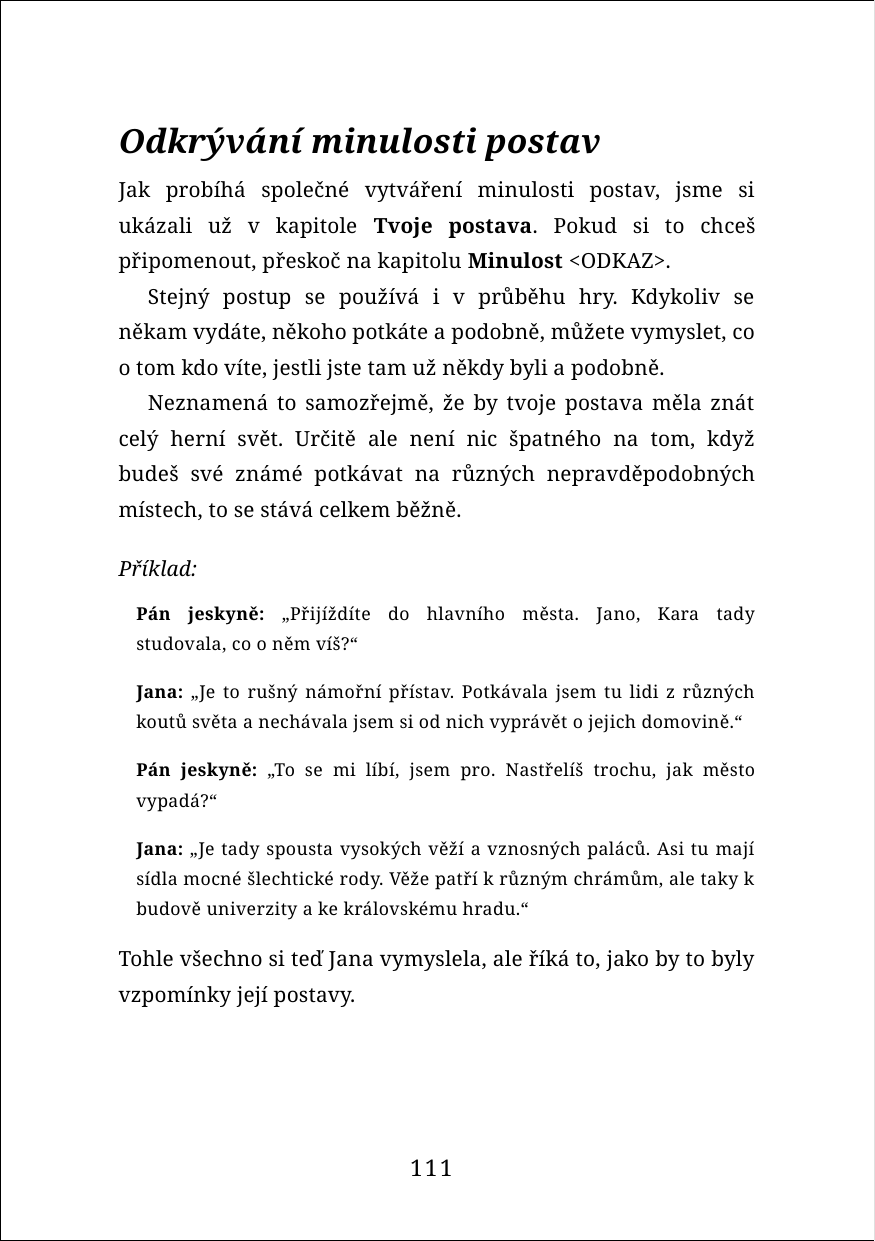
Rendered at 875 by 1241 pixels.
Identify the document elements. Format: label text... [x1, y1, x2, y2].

text Pán jeskyně: „To se mi líbí, jsem pro. Nastřelíš trochu, jak město vypadá?“ [136, 758, 756, 812]
text Tohle všechno si teď Jana vymyslela, ale říká to, jako by to byly vzpomínky její postavy. [118, 944, 756, 1008]
text Jak probíhá společné vytváření minulosti postav, jsme si ukázali už v kapitole Tvoje postava. Pokud si to chceš připomenout, přeskoč na kapitolu Minulost <ODKAZ>. Stejný postup se používá i v průběhu hry. Kdykoliv se někam vydáte, někoho potkáte a podobně, můžete vymyslet, co o tom kdo víte, jestli jste tam už někdy byli a podobně. Neznamená to samozřejmě, že by tvoje postava měla znát celý herní svět. Určitě ale není nic špatného na tom, když budeš své známé potkávat na různých nepravděpodobných místech, to se stává celkem běžně. [118, 175, 756, 523]
text Jana: „Je tady spousta vysokých věží a vznosných paláců. Asi tu mají sídla mocné šlechtické rody. Věže patří k různým chrámům, ale taky k budově univerzity a ke královskému hradu.“ [136, 836, 756, 921]
text Jana: „Je to rušný námořní přístav. Potkávala jsem tu lidi z různých koutů světa a nechávala jsem si od nich vyprávět o jejich domovině.“ [136, 680, 756, 734]
subtitle Odkrývání minulosti postav [118, 118, 756, 164]
text Příklad: [118, 554, 756, 583]
text Pán jeskyně: „Přijíždíte do hlavního města. Jano, Kara tady studovala, co o něm víš?“ [136, 602, 756, 656]
